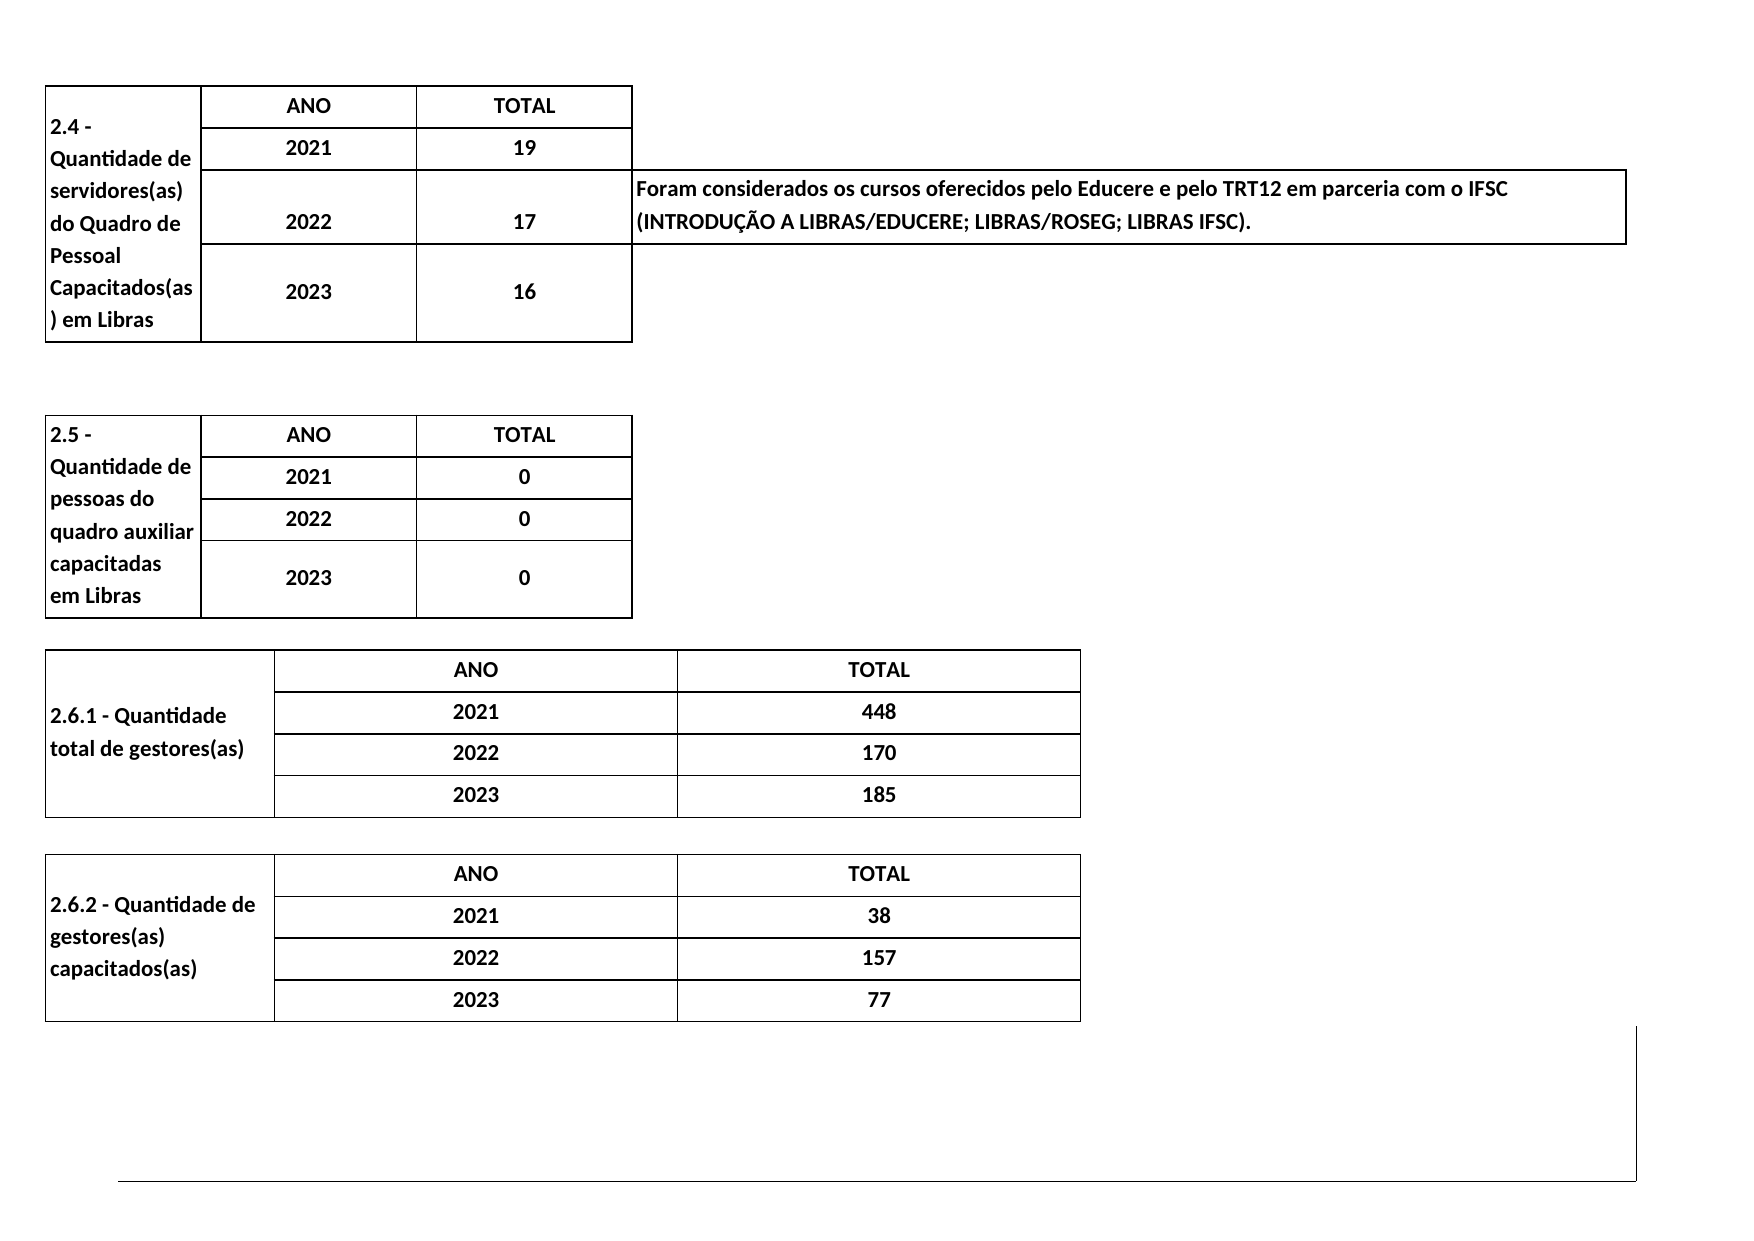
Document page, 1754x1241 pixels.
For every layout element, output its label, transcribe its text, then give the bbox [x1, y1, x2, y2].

table_cell 0 [417, 500, 631, 540]
table_header [1046, 85, 1129, 127]
table_cell [963, 341, 1046, 379]
table_header [1212, 85, 1294, 127]
table_cell [715, 415, 798, 456]
table_cell [1129, 498, 1212, 540]
table_cell [798, 456, 881, 498]
table_header [963, 85, 1046, 127]
table_cell 19 [417, 129, 631, 169]
table_cell [798, 379, 881, 414]
table_cell [1129, 379, 1212, 414]
table_cell 2.5 - Quantidade de pessoas do quadro auxiliar capacitadas em Libras [46, 416, 200, 617]
table_cell [1212, 245, 1294, 341]
table_cell [963, 127, 1046, 169]
table_cell [416, 343, 632, 379]
table_header [1129, 85, 1212, 127]
table_cell [1295, 540, 1377, 617]
table_cell 185 [678, 776, 1080, 816]
table_cell 2023 [275, 776, 677, 816]
table_header ANO [275, 651, 677, 691]
table_cell [678, 818, 1081, 854]
table_cell Foram considerados os cursos oferecidos pelo Educere e pelo TRT12 em parceria com o IFSC (INTRODUÇÃO A LIBRAS/EDUCERE; LIBRAS/ROSEG; LIBRAS IFSC). [633, 171, 1625, 243]
table_cell [1212, 341, 1294, 379]
table_header ANO [202, 87, 416, 127]
table_cell [1460, 415, 1543, 456]
table_cell [715, 456, 798, 498]
table_cell 2021 [275, 897, 677, 937]
table_cell [798, 245, 881, 341]
table_cell [1212, 456, 1294, 498]
table_cell [1212, 540, 1294, 617]
table_cell [46, 343, 201, 379]
table_cell [632, 341, 715, 379]
table_cell 77 [678, 981, 1080, 1021]
table_cell [1543, 245, 1626, 341]
table_cell [715, 341, 798, 379]
table_cell [1129, 245, 1212, 341]
table_cell [1046, 456, 1129, 498]
table_cell [1460, 127, 1543, 169]
table_header [881, 85, 963, 127]
table_cell 17 [417, 171, 631, 243]
table_cell [881, 456, 963, 498]
table_cell 2022 [275, 735, 677, 774]
table_cell [963, 498, 1046, 540]
table_cell [201, 343, 416, 379]
table_cell [632, 379, 715, 414]
table_cell [1046, 245, 1129, 341]
table_cell [963, 415, 1046, 456]
table_cell [715, 498, 798, 540]
table_cell [1543, 127, 1626, 169]
table_cell [633, 127, 715, 169]
table_cell 2022 [202, 500, 416, 540]
table_cell 2.6.2 - Quantidade de gestores(as) capacitados(as) [46, 855, 274, 1021]
table_cell [46, 818, 274, 854]
table_header 2.6.1 - Quantidade total de gestores(as) [46, 651, 274, 816]
table_cell [1543, 456, 1626, 498]
table_cell [881, 379, 963, 414]
table_cell 38 [678, 897, 1080, 937]
table_cell [1046, 127, 1129, 169]
table_cell 0 [417, 541, 631, 617]
table_cell [274, 818, 677, 854]
table_cell [1460, 379, 1543, 414]
table_header TOTAL [678, 651, 1080, 691]
table_cell [715, 540, 798, 617]
table_header [1295, 85, 1377, 127]
table_cell [1460, 498, 1543, 540]
table_cell [963, 456, 1046, 498]
table_cell [1378, 456, 1460, 498]
table_cell [1046, 415, 1129, 456]
table_cell [881, 540, 963, 617]
table_header [1378, 85, 1460, 127]
table_cell [1046, 379, 1129, 414]
table_cell [963, 540, 1046, 617]
table_cell [798, 127, 881, 169]
table_cell [881, 341, 963, 379]
table_cell [1543, 415, 1626, 456]
table_header [1543, 85, 1626, 127]
table_cell 0 [417, 458, 631, 498]
table_cell TOTAL [678, 855, 1080, 896]
table_cell 170 [678, 735, 1080, 774]
table_cell ANO [275, 855, 677, 896]
table_cell [798, 341, 881, 379]
table_cell 448 [678, 693, 1080, 733]
table_cell 2021 [202, 458, 416, 498]
table_cell [1378, 245, 1460, 341]
table_cell [1460, 341, 1543, 379]
table_cell 2023 [202, 245, 416, 341]
table_cell 2021 [275, 693, 677, 733]
table_header [633, 85, 715, 127]
table_cell [715, 245, 798, 341]
table_cell [201, 379, 416, 414]
table_cell [1295, 245, 1377, 341]
table_cell [1212, 127, 1294, 169]
table_cell [1378, 127, 1460, 169]
table_cell [715, 379, 798, 414]
table_cell [963, 379, 1046, 414]
table_cell [798, 415, 881, 456]
table_cell [1543, 540, 1626, 617]
table_cell [1046, 498, 1129, 540]
table_cell [798, 498, 881, 540]
table_cell [46, 379, 201, 414]
table_cell [1295, 498, 1377, 540]
table_cell [1543, 379, 1626, 414]
table_cell [1295, 127, 1377, 169]
table_cell [715, 127, 798, 169]
table_cell [881, 127, 963, 169]
table_cell [633, 245, 715, 341]
table_cell [1378, 379, 1460, 414]
table_cell [1460, 540, 1543, 617]
table_cell [1378, 540, 1460, 617]
table_cell [1295, 415, 1377, 456]
table_cell [881, 415, 963, 456]
table_cell [1295, 456, 1377, 498]
table_cell [1543, 498, 1626, 540]
table_cell [633, 498, 715, 540]
table_cell [1212, 498, 1294, 540]
table_cell [1046, 540, 1129, 617]
table_cell [1129, 456, 1212, 498]
table_cell [1129, 341, 1212, 379]
table_cell [1378, 341, 1460, 379]
table_cell [1212, 415, 1294, 456]
table_cell [416, 379, 632, 414]
table_cell 16 [417, 245, 631, 341]
table_cell [1129, 127, 1212, 169]
table_cell [1046, 341, 1129, 379]
table_header TOTAL [417, 87, 631, 127]
table_cell [1295, 379, 1377, 414]
table_cell [1460, 456, 1543, 498]
table_cell [798, 540, 881, 617]
table_header [1460, 85, 1543, 127]
table_cell 2021 [202, 129, 416, 169]
table_cell 157 [678, 939, 1080, 979]
table_cell [881, 498, 963, 540]
table_cell TOTAL [417, 416, 631, 456]
table_header 2.4 - Quantidade de servidores(as) do Quadro de Pessoal Capacitados(as) em Libras [46, 87, 200, 341]
table_cell 2023 [202, 541, 416, 617]
table_header [798, 85, 881, 127]
table_cell [1129, 540, 1212, 617]
table_cell [1378, 415, 1460, 456]
table_cell [881, 245, 963, 341]
table_cell [1295, 341, 1377, 379]
table_cell [1129, 415, 1212, 456]
table_cell [1460, 245, 1543, 341]
table_cell [633, 415, 715, 456]
table_cell 2022 [202, 171, 416, 243]
table_cell [1543, 341, 1626, 379]
table_header [715, 85, 798, 127]
table_cell [963, 245, 1046, 341]
table_cell [1212, 379, 1294, 414]
table_cell ANO [202, 416, 416, 456]
table_cell [633, 540, 715, 617]
table_cell 2022 [275, 939, 677, 979]
table_cell [633, 456, 715, 498]
table_cell [1378, 498, 1460, 540]
table_cell 2023 [275, 981, 677, 1021]
